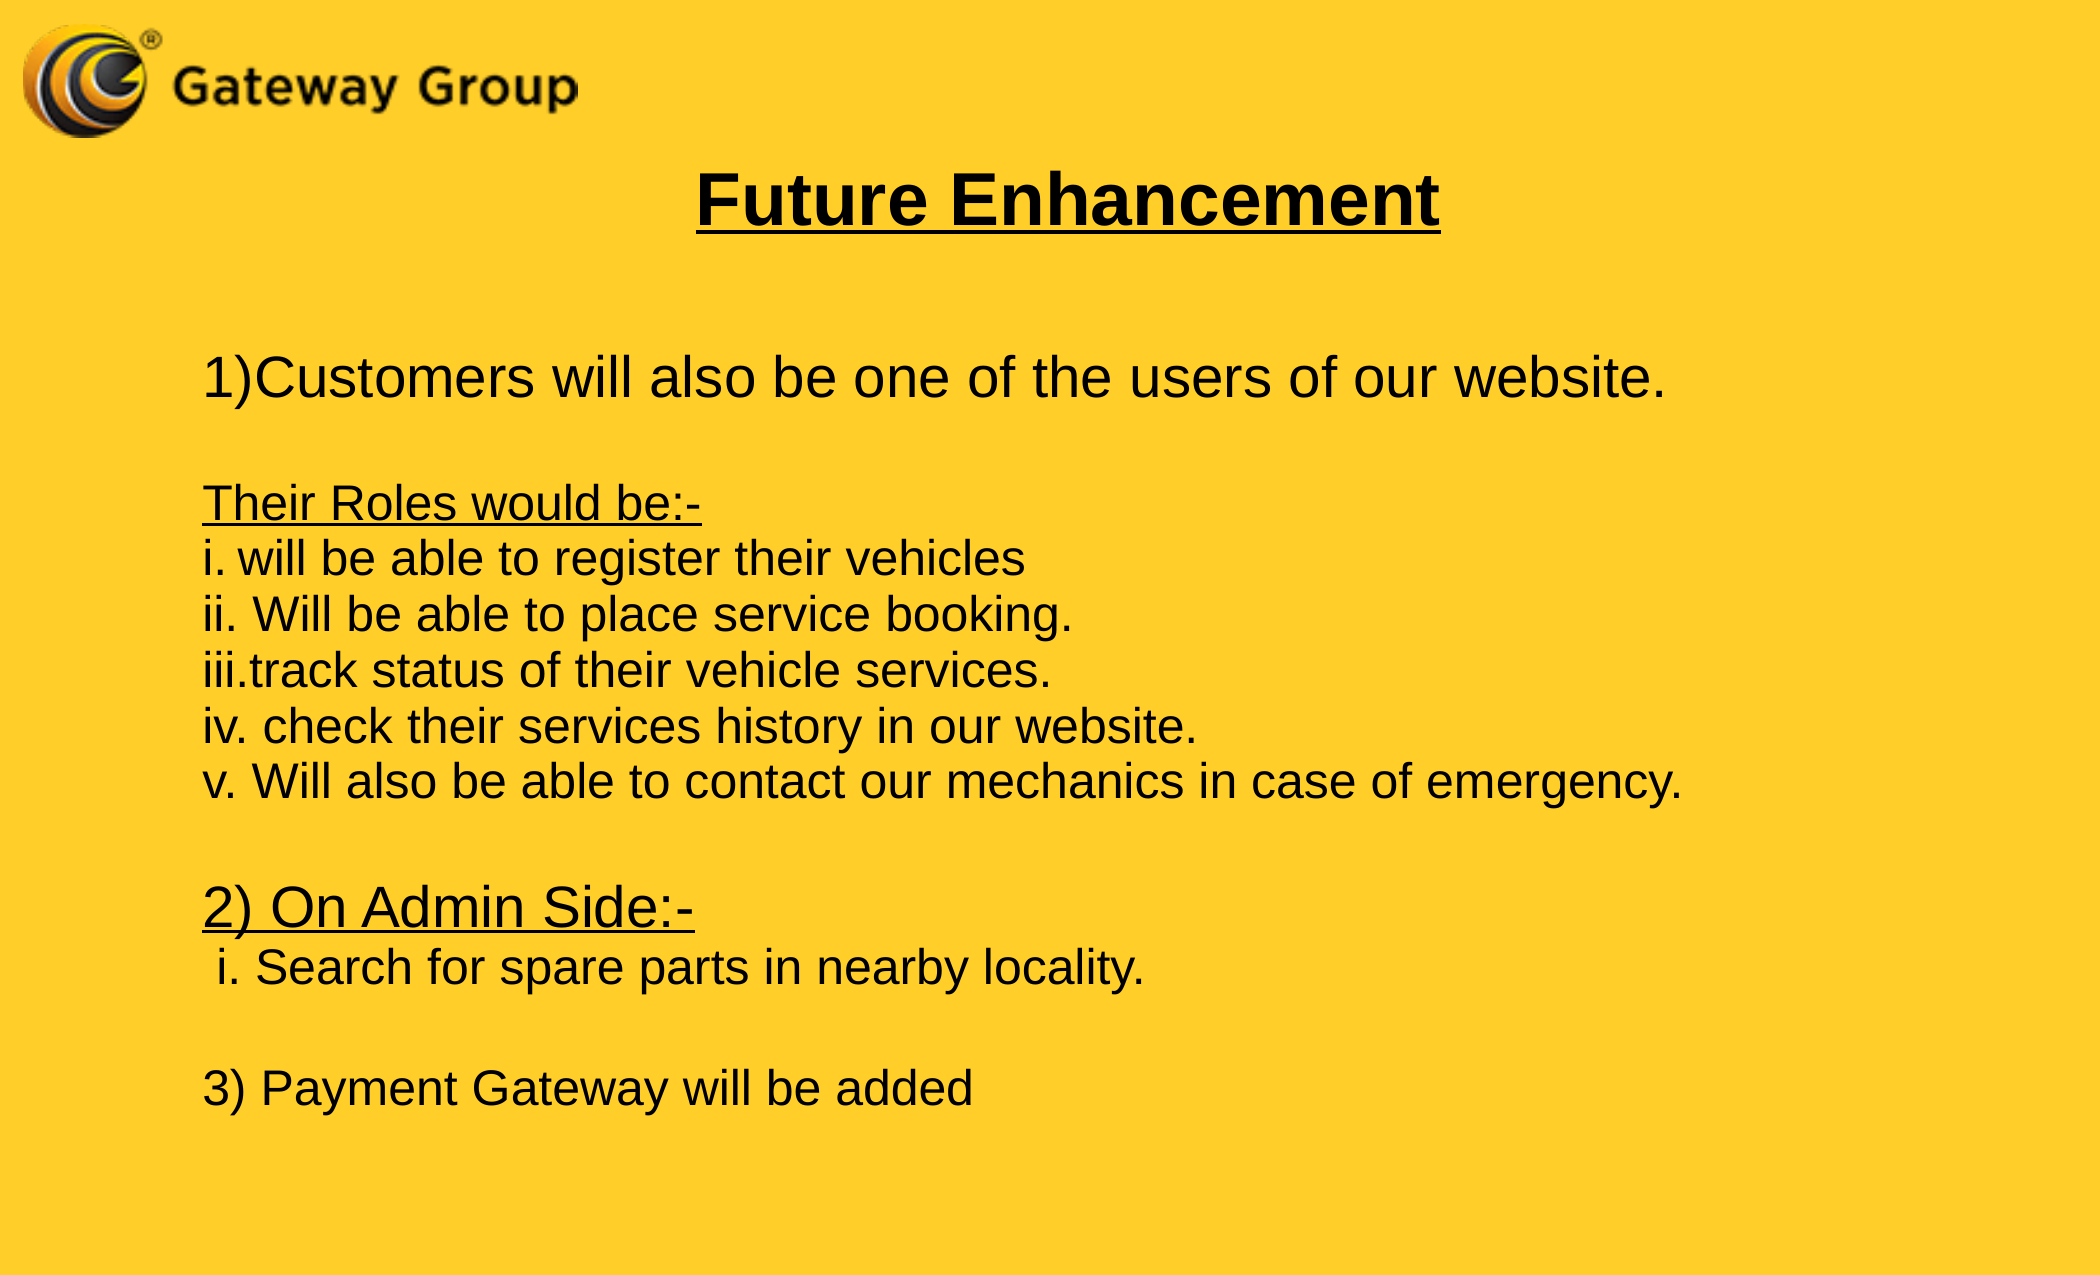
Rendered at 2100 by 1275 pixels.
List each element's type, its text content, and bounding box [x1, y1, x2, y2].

text_box Customers will also be one of the users of our website. Their Roles would be:- will be able to register their vehicles Will be able to place service booking. track status of their vehicle services. check their services history in our website. Will also be able to contact our mechanics in case of emergency. 2) On Admin Side:- i. Search for spare parts in nearby locality. 3) Payment Gateway will be added [187, 337, 1951, 1126]
text_box Future Enhancement [675, 150, 1463, 263]
picture [23, 24, 578, 138]
